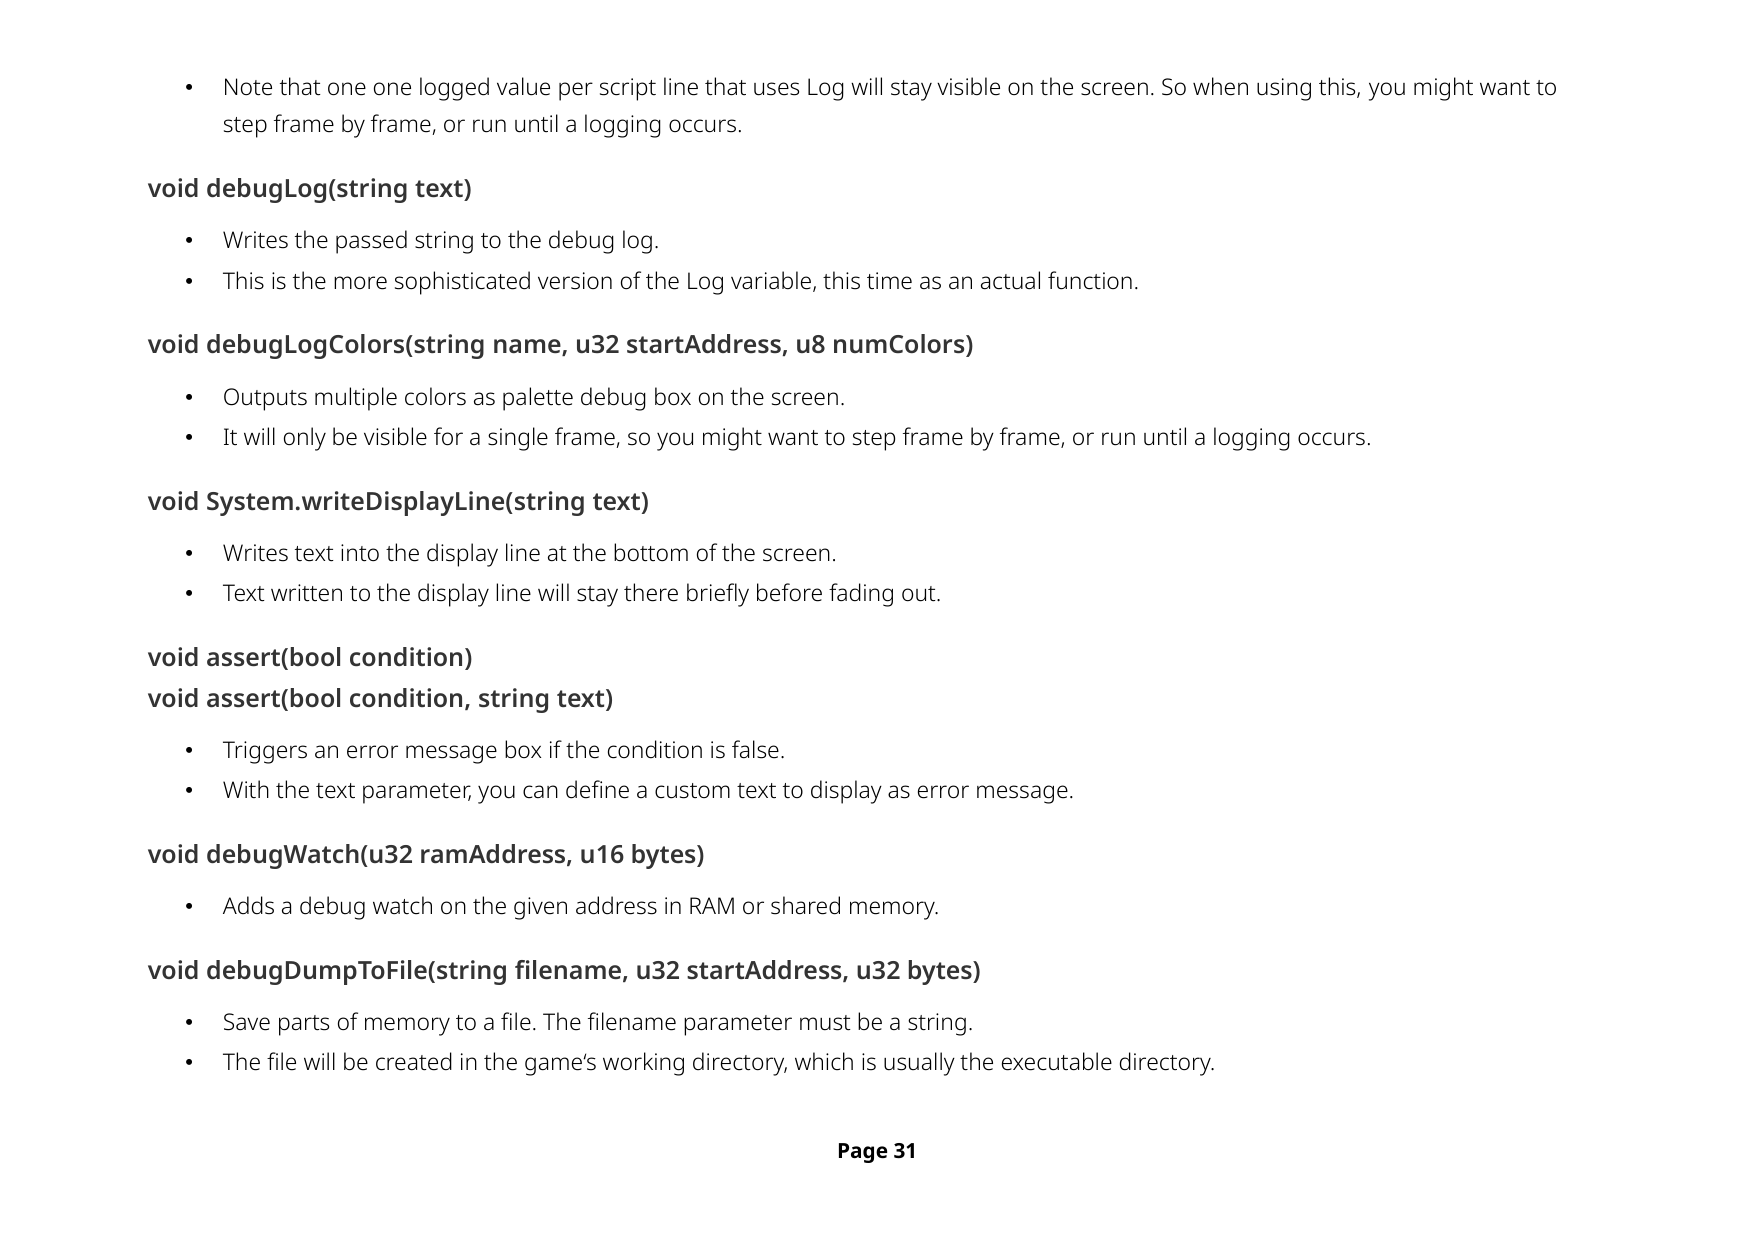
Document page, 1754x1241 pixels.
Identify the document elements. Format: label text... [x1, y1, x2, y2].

list Writes text into the display line at the bottom of the screen. [185, 537, 1606, 568]
list Text written to the display line will stay there briefly before fading out. [185, 577, 1606, 608]
list Triggers an error message box if the condition is false. [185, 734, 1606, 765]
list Note that one one logged value per script line that uses Log will stay visible on the screen. So when using this, you might want to step frame by frame, or run until a logging occurs. [185, 71, 1606, 139]
list Outputs multiple colors as palette debug box on the screen. [185, 380, 1606, 412]
subtitle void System.writeDisplayLine(string text) [148, 483, 1606, 517]
list With the text parameter, you can define a custom text to display as error message. [185, 774, 1606, 805]
subtitle void debugLogColors(string name, u32 startAddress, u8 numColors) [148, 327, 1606, 361]
list Save parts of memory to a file. The filename parameter must be a string. [185, 1006, 1606, 1037]
list It will only be visible for a single frame, so you might want to step frame by frame, or run until a logging occurs. [185, 421, 1606, 452]
list Writes the passed string to the debug log. [185, 224, 1606, 255]
list Adds a debug watch on the given address in RAM or shared memory. [185, 890, 1606, 921]
list The file will be created in the game‘s working directory, which is usually the executable directory. [185, 1046, 1606, 1077]
list This is the more sophisticated version of the Log variable, this time as an actual function. [185, 264, 1606, 296]
subtitle void assert(bool condition) void assert(bool condition, string text) [148, 639, 1606, 714]
subtitle void debugDumpToFile(string filename, u32 startAddress, u32 bytes) [148, 952, 1606, 987]
subtitle void debugLog(string text) [148, 171, 1606, 205]
subtitle void debugWatch(u32 ramAddress, u16 bytes) [148, 837, 1606, 871]
